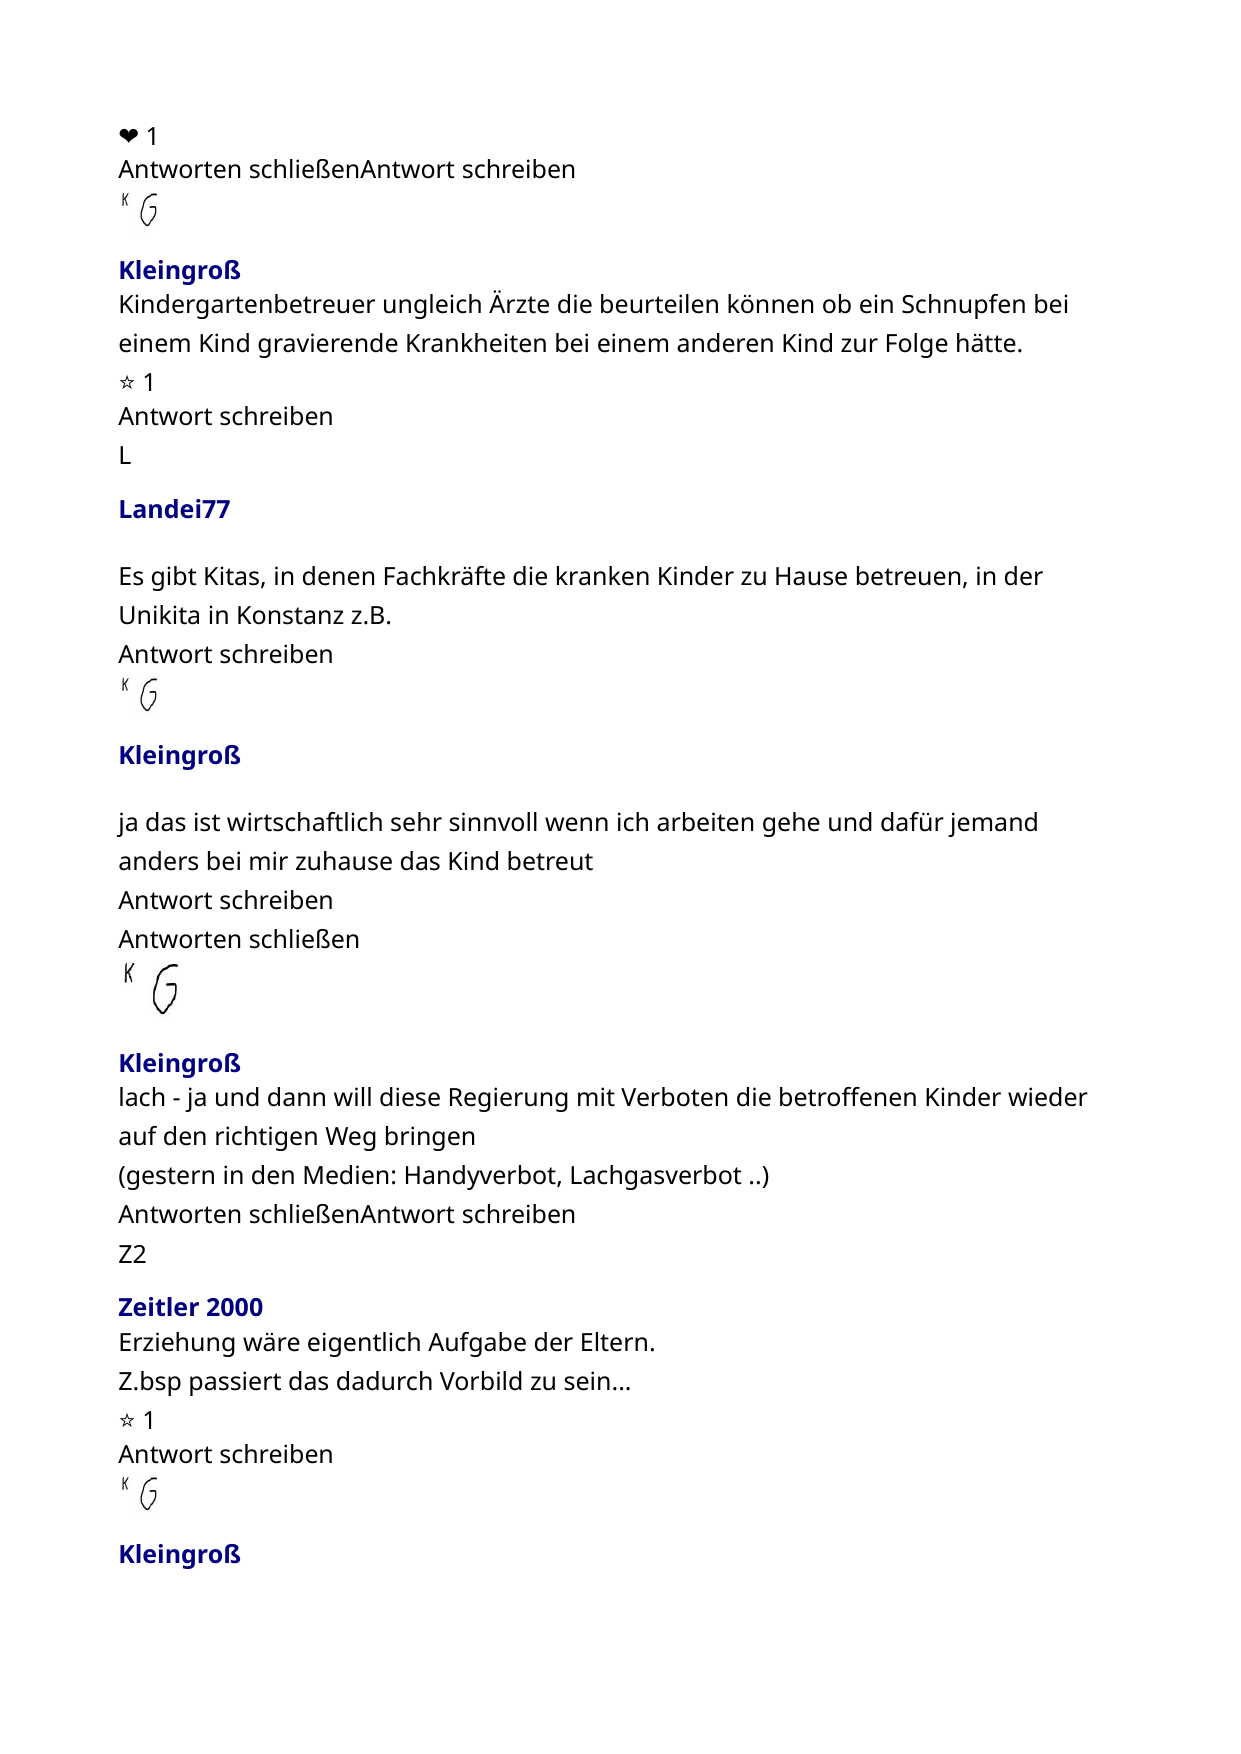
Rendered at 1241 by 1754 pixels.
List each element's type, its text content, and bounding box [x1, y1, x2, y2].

text Z.bsp passiert das dadurch Vorbild zu sein... [118, 1363, 1122, 1397]
picture [118, 191, 161, 234]
subtitle Kleingroß [118, 1537, 1122, 1571]
text lach - ja und dann will diese Regierung mit Verboten die betroffenen Kinder wieder auf den richtigen Weg bringen [118, 1080, 1122, 1153]
text ja das ist wirtschaftlich sehr sinnvoll wenn ich arbeiten gehe und dafür jemand anders bei mir zuhause das Kind betreut [118, 804, 1122, 878]
text (gestern in den Medien: Handyverbot, Lachgasverbot ..) [118, 1158, 1122, 1192]
picture [118, 1475, 161, 1518]
text ⭐️ 1 [118, 365, 1122, 399]
text Z2 [118, 1236, 1122, 1270]
text L [118, 438, 1122, 472]
picture [118, 961, 184, 1027]
picture [118, 676, 161, 719]
text Antwort schreiben [118, 637, 1122, 671]
text Antwort schreiben [118, 399, 1122, 433]
text Antworten schließenAntwort schreiben [118, 152, 1122, 186]
text ⭐️ 1 [118, 1402, 1122, 1437]
text Es gibt Kitas, in denen Fachkräfte die kranken Kinder zu Hause betreuen, in der Unikita in Konstanz z.B. [118, 559, 1122, 632]
subtitle Kleingroß [118, 737, 1122, 771]
subtitle Zeitler 2000 [118, 1290, 1122, 1324]
text Kindergartenbetreuer ungleich Ärzte die beurteilen können ob ein Schnupfen bei einem Kind gravierende Krankheiten bei einem anderen Kind zur Folge hätte. [118, 286, 1122, 360]
text Erziehung wäre eigentlich Aufgabe der Eltern. [118, 1324, 1122, 1358]
text Antworten schließenAntwort schreiben [118, 1197, 1122, 1231]
subtitle Kleingroß [118, 1046, 1122, 1080]
text Antwort schreiben [118, 1437, 1122, 1471]
text Antwort schreiben [118, 883, 1122, 917]
text Antworten schließen [118, 922, 1122, 956]
text ❤️ 1 [118, 118, 1122, 152]
subtitle Landei77 [118, 492, 1122, 526]
subtitle Kleingroß [118, 252, 1122, 286]
